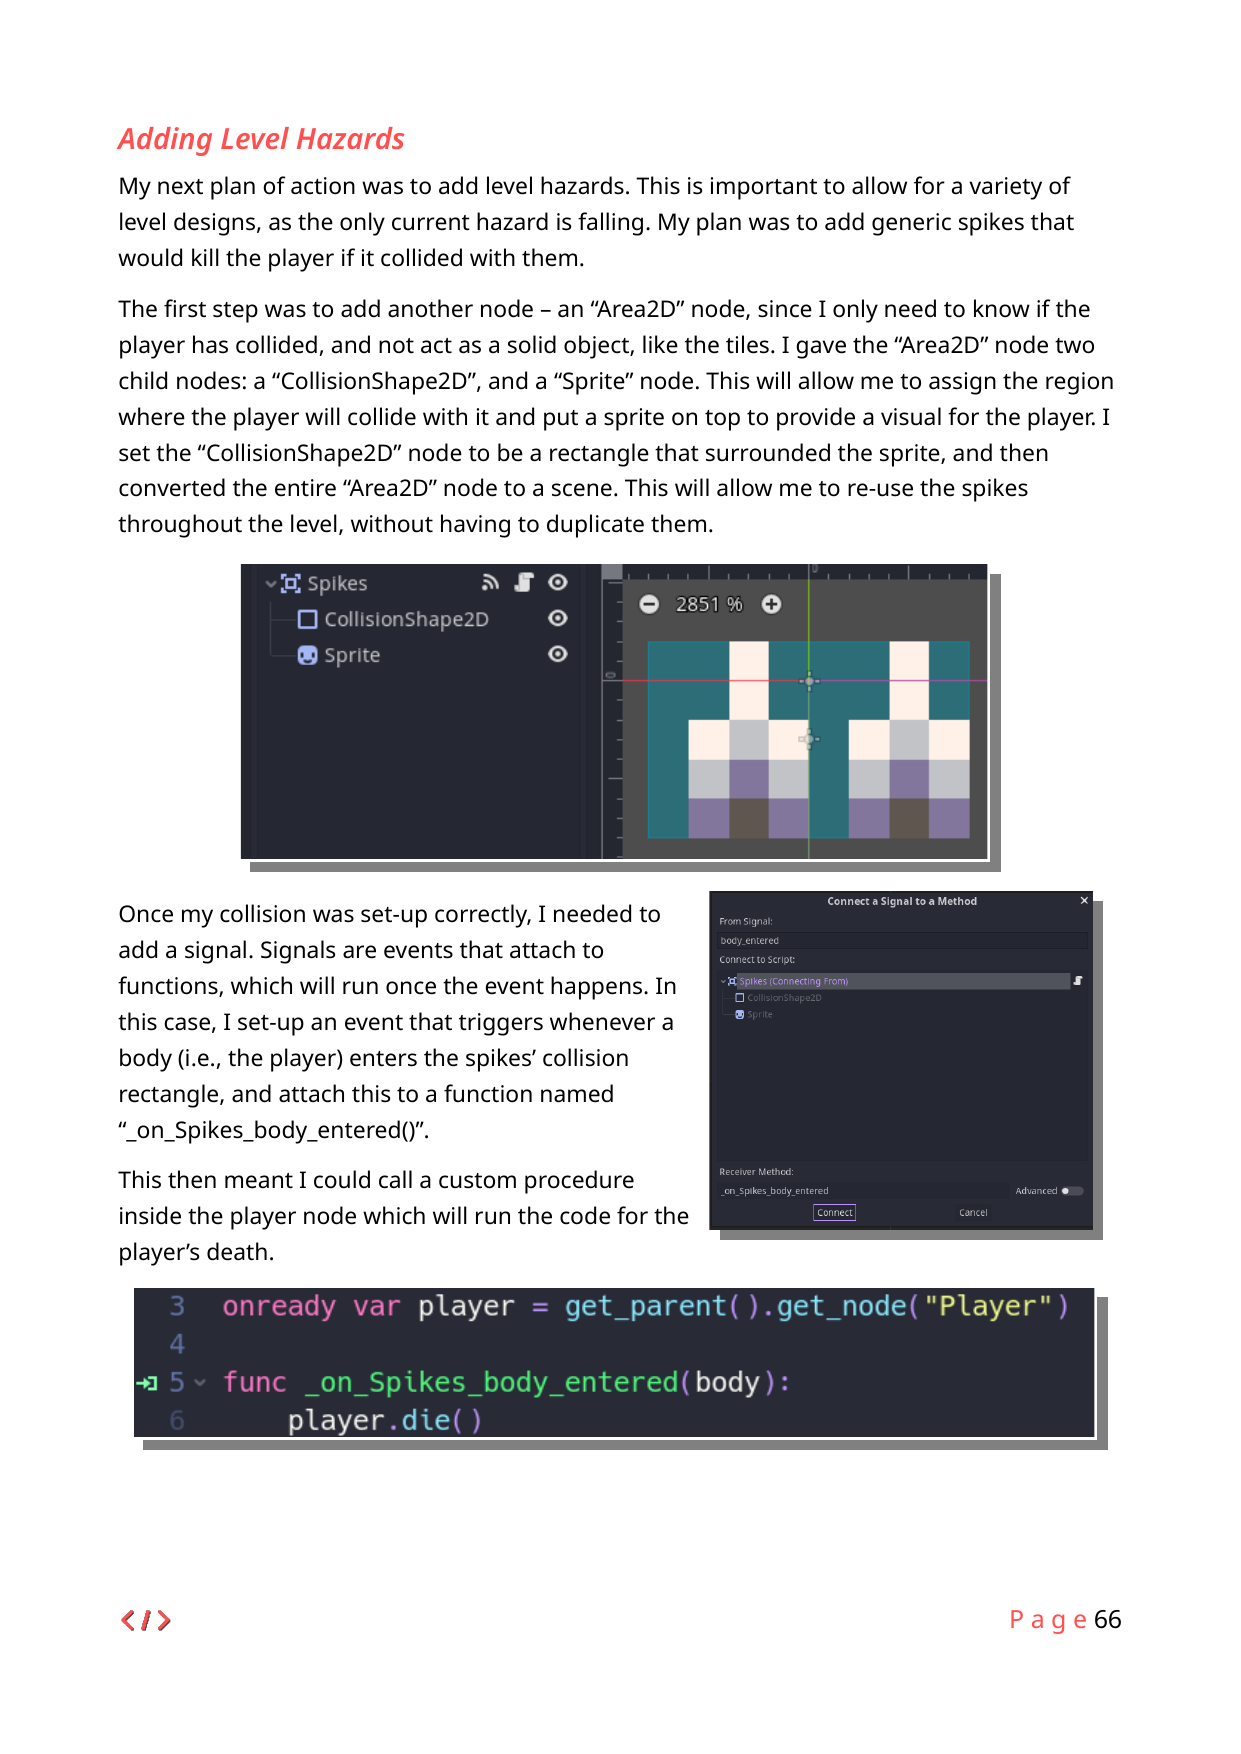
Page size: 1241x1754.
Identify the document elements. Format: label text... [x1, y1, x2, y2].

text The first step was to add another node – an “Area2D” node, since I only need to know if the player has collided, and not act as a solid object, like the tiles. I gave the “Area2D” node two child nodes: a “CollisionShape2D”, and a “Sprite” node. This will allow me to assign the region where the player will collide with it and put a sprite on top to provide a visual for the player. I set the “CollisionShape2D” node to be a rectangle that surrounded the sprite, and then converted the entire “Area2D” node to a scene. This will allow me to re-use the spikes throughout the level, without having to duplicate them. [118, 293, 1122, 576]
subtitle Adding Level Hazards [118, 118, 1122, 158]
text My next plan of action was to add level hazards. This is important to allow for a variety of level designs, as the only current hazard is falling. My plan was to add generic spikes that would kill the player if it collided with them. [118, 170, 1122, 273]
picture [709, 891, 1093, 1230]
picture [181, 1323, 1098, 1440]
picture [277, 599, 991, 862]
text [1093, 898, 1122, 1145]
text Once my collision was set-up correctly, I needed to add a signal. Signals are events that attach to functions, which will run once the event happens. In this case, I set-up an event that triggers whenever a body (i.e., the player) enters the spikes’ collision rectangle, and attach this to a function named “_on_Spikes_body_entered()”. [118, 898, 709, 1145]
text [118, 1286, 1122, 1569]
picture [116, 1591, 175, 1649]
text This then meant I could call a custom procedure inside the player node which will run the code for the player’s death. [118, 1164, 1122, 1267]
